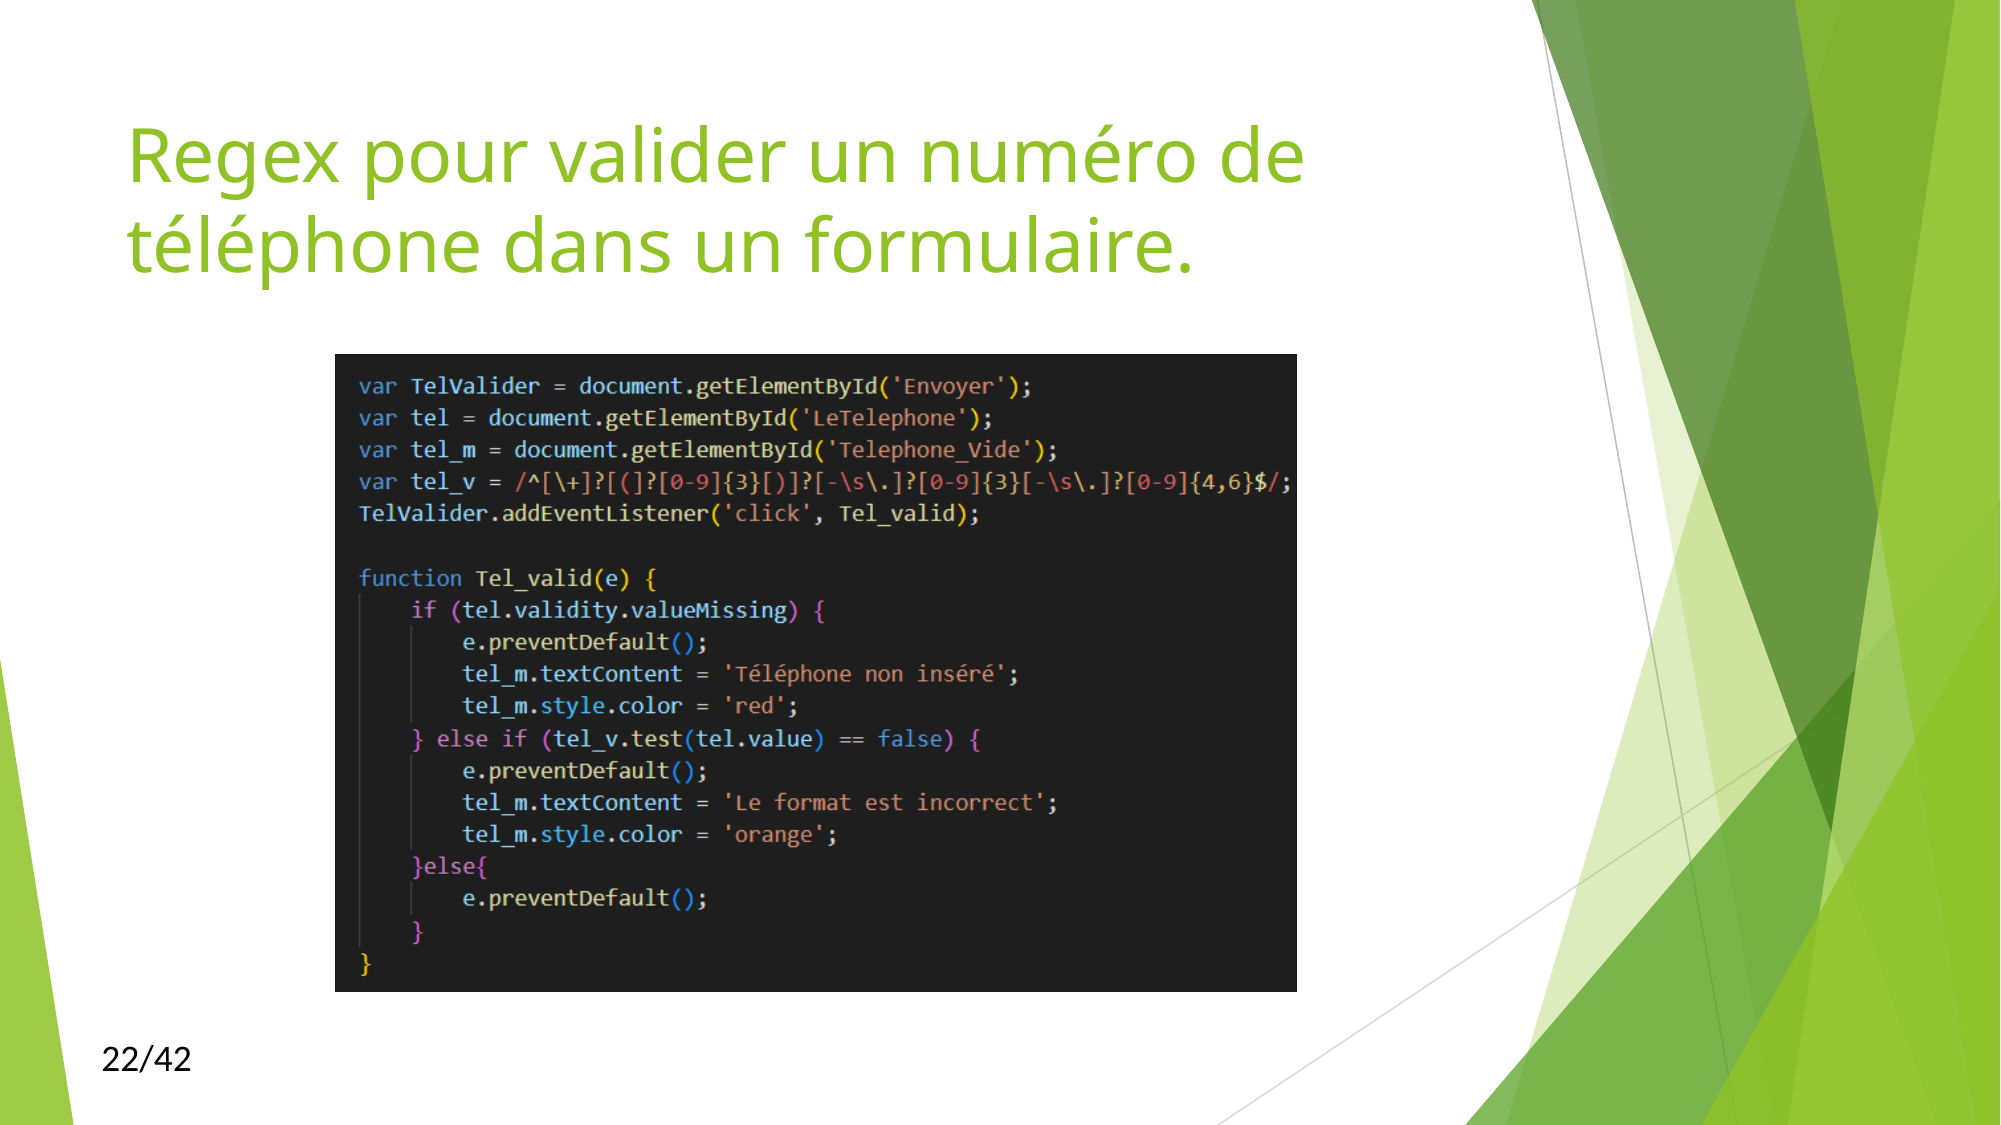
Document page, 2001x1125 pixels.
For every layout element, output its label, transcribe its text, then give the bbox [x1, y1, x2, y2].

title Regex pour valider un numéro de téléphone dans un formulaire. [111, 99, 1522, 317]
text_box 22/42 [86, 1026, 264, 1088]
picture [335, 354, 1297, 992]
